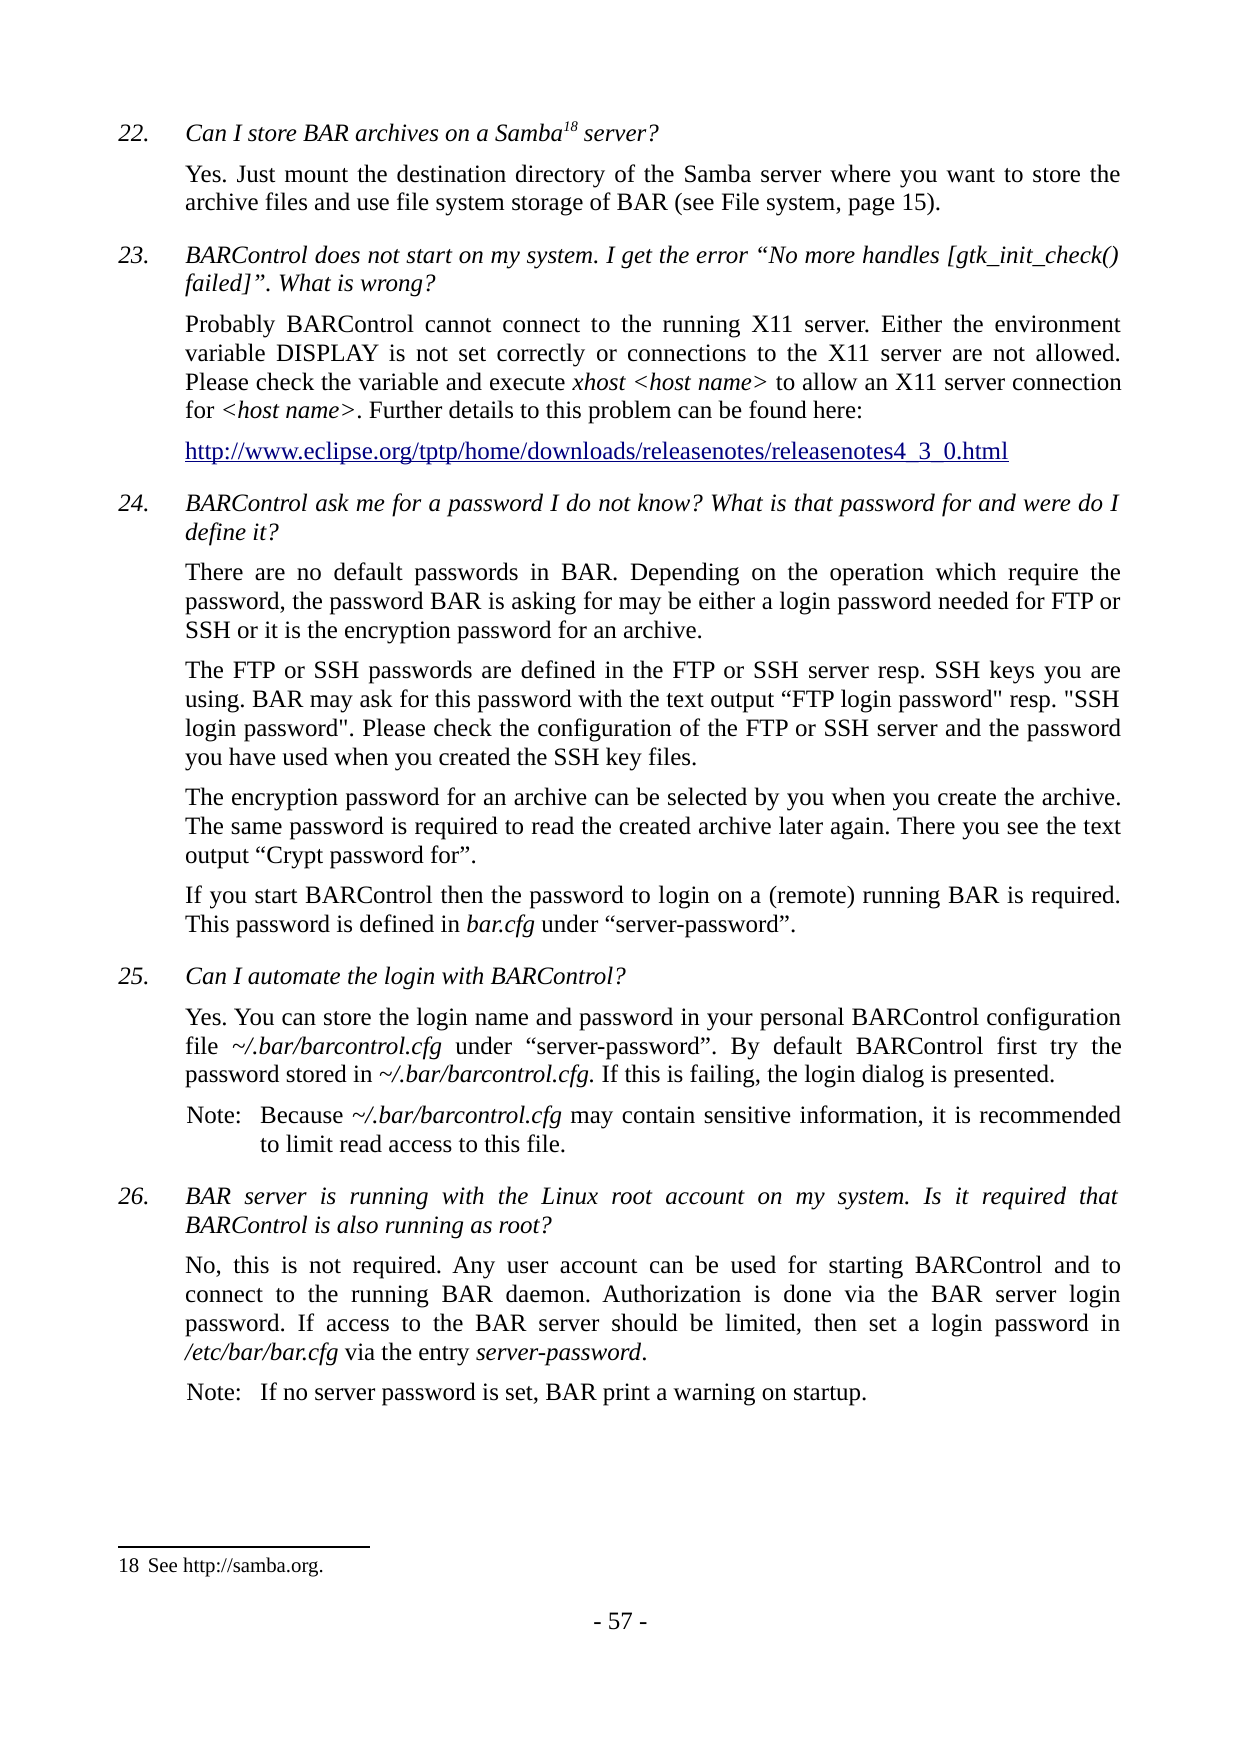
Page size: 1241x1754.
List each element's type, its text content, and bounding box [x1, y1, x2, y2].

list BAR server is running with the Linux root account on my system. Is it required that BARControl is also running as root? [118, 1181, 1122, 1239]
text Probably BARControl cannot connect to the running X11 server. Either the environment variable DISPLAY is not set correctly or connections to the X11 server are not allowed. Please check the variable and execute xhost <host name> to allow an X11 server connection for <host name>. Further details to this problem can be found here: [185, 309, 1122, 424]
text Yes. Just mount the destination directory of the Samba server where you want to store the archive files and use file system storage of BAR (see File system, page 15). [185, 159, 1122, 216]
list See http://samba.org. [118, 1553, 1122, 1577]
text Note: If no server password is set, BAR print a warning on startup. [186, 1377, 1122, 1406]
text http://www.eclipse.org/tptp/home/downloads/releasenotes/releasenotes4_3_0.html [185, 436, 1122, 464]
text There are no default passwords in BAR. Depending on the operation which require the password, the password BAR is asking for may be either a login password needed for FTP or SSH or it is the encryption password for an archive. [185, 557, 1122, 644]
list Can I store BAR archives on a Samba server? [118, 118, 1122, 147]
text If you start BARControl then the password to login on a (remote) running BAR is required. This password is defined in bar.cfg under “server-password”. [185, 880, 1122, 938]
text The FTP or SSH passwords are defined in the FTP or SSH server resp. SSH keys you are using. BAR may ask for this password with the text output “FTP login password" resp. "SSH login password". Please check the configuration of the FTP or SSH server and the password you have used when you created the SSH key files. [185, 656, 1122, 771]
text Yes. You can store the login name and password in your personal BARControl configuration file ~/.bar/barcontrol.cfg under “server-password”. By default BARControl first try the password stored in ~/.bar/barcontrol.cfg. If this is failing, the login dialog is presented. [185, 1002, 1122, 1088]
text The encryption password for an archive can be selected by you when you create the archive. The same password is required to read the created archive later again. There you see the text output “Crypt password for”. [185, 782, 1122, 868]
list BARControl ask me for a password I do not know? What is that password for and were do I define it? [118, 488, 1122, 546]
text Note: Because ~/.bar/barcontrol.cfg may contain sensitive information, it is recommended to limit read access to this file. [186, 1100, 1122, 1157]
list Can I automate the login with BARControl? [118, 961, 1122, 990]
list BARControl does not start on my system. I get the error “No more handles [gtk_init_check() failed]”. What is wrong? [118, 240, 1122, 297]
text No, this is not required. Any user account can be used for starting BARControl and to connect to the running BAR daemon. Authorization is done via the BAR server login password. If access to the BAR server should be limited, then set a login password in /etc/bar/bar.cfg via the entry server-password. [185, 1250, 1122, 1365]
